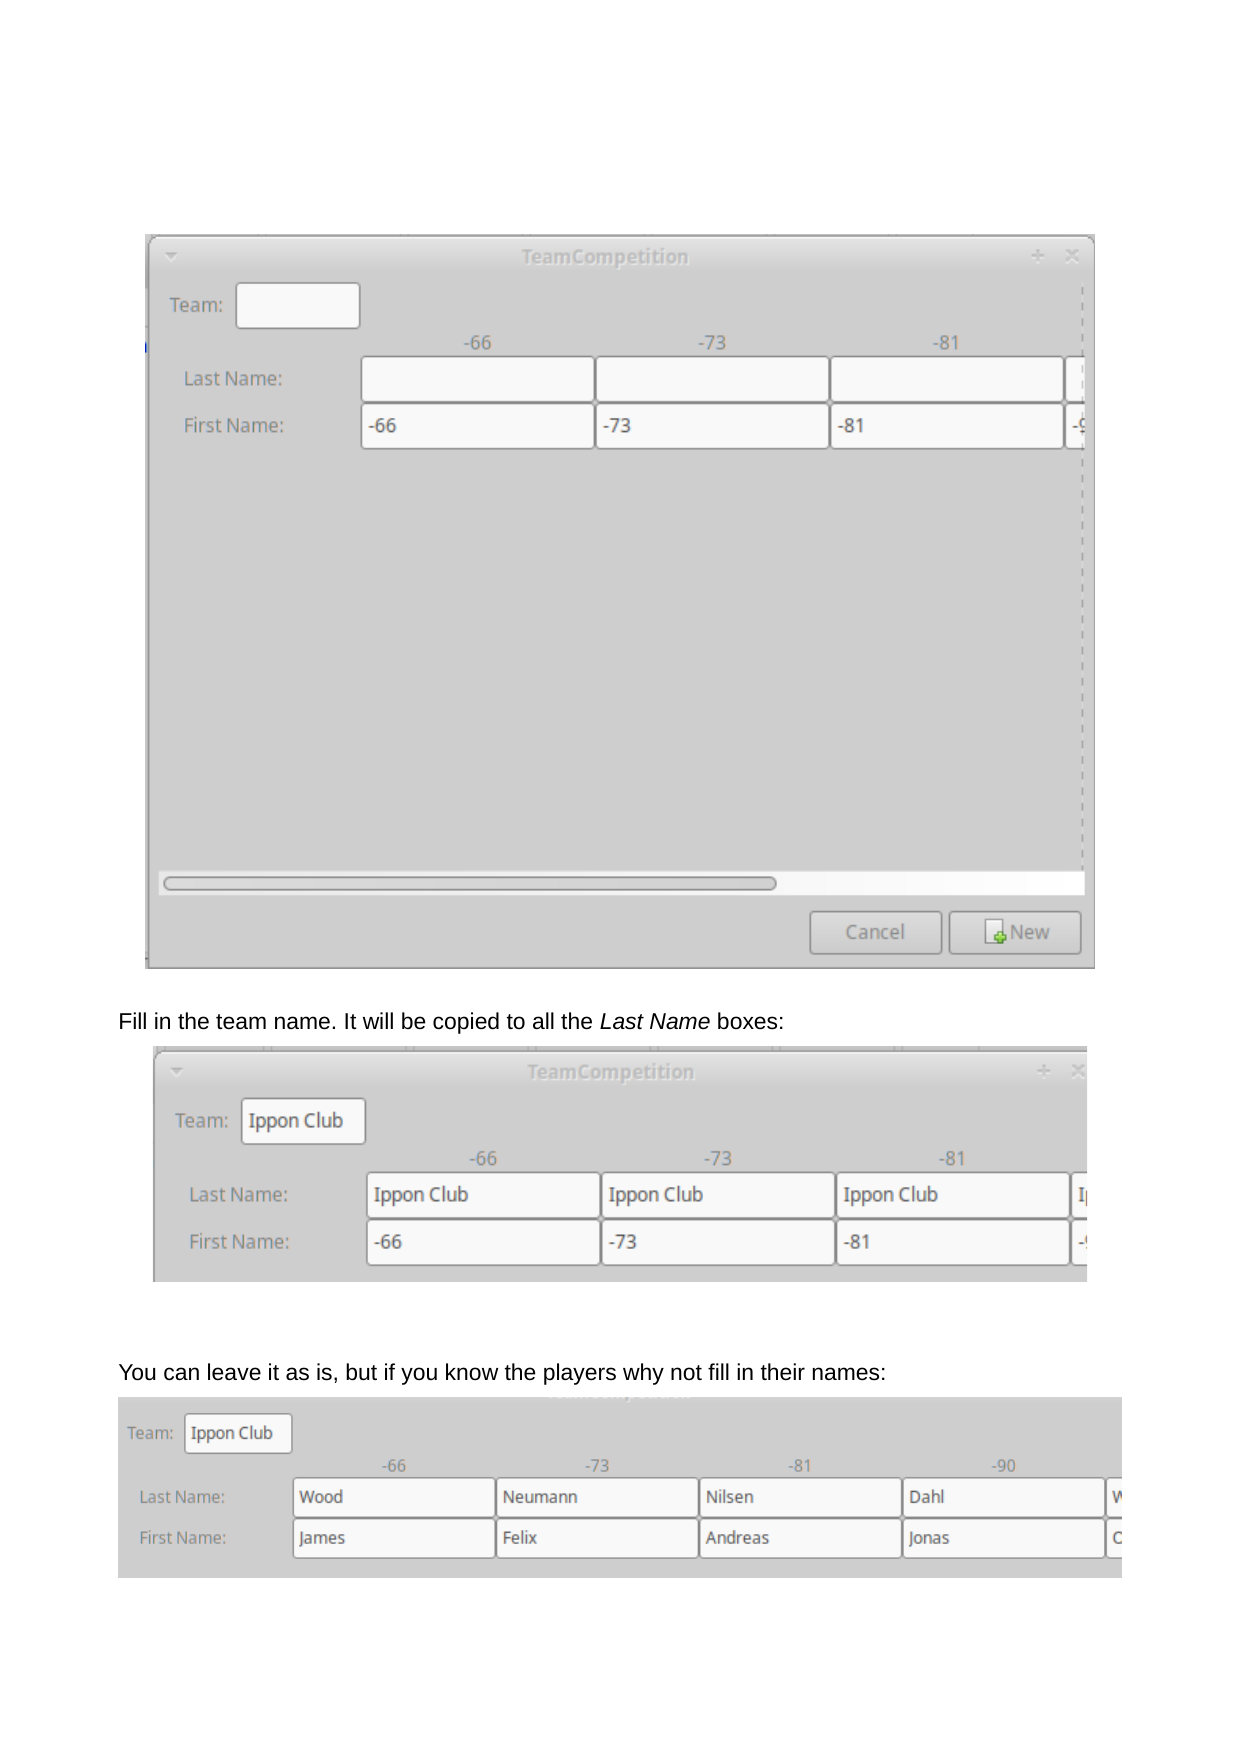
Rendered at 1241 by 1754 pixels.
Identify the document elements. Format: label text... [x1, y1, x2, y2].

text Fill in the team name. It will be copied to all the Last Name boxes: [118, 1008, 1122, 1034]
picture [145, 234, 1095, 969]
picture [152, 1046, 1088, 1282]
text You can leave it as is, but if you know the players why not fill in their names: [118, 1359, 1122, 1385]
picture [118, 1397, 1122, 1578]
